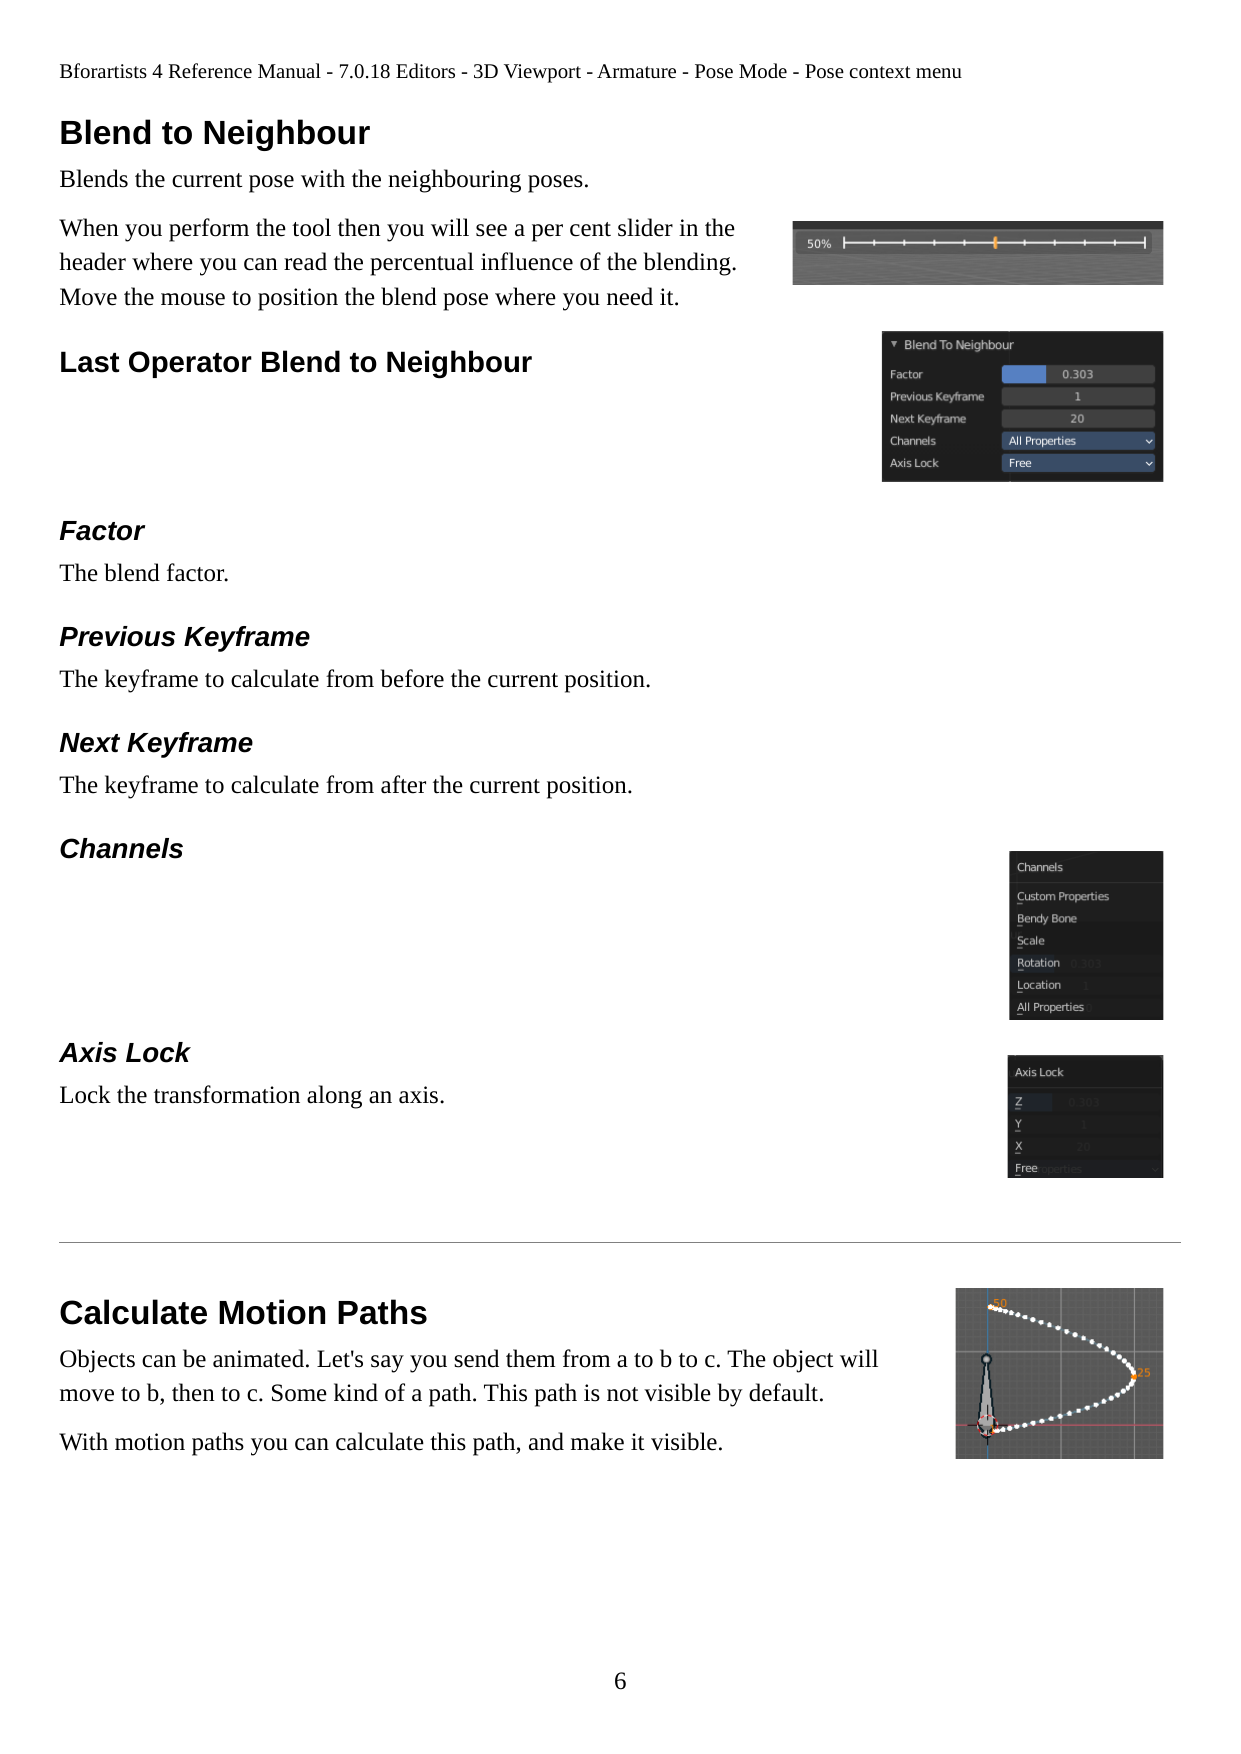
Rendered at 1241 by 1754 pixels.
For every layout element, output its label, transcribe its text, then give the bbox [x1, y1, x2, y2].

subtitle Last Operator Blend to Neighbour [59, 345, 881, 379]
subtitle [1164, 1293, 1181, 1331]
text When you perform the tool then you will see a per cent slider in the header where you can read the percentual influence of the blending. Move the mouse to position the blend pose where you need it. [59, 213, 1181, 311]
subtitle Factor [59, 514, 1181, 546]
subtitle Previous Keyframe [59, 620, 1181, 652]
text The blend factor. [59, 558, 1181, 587]
text The keyframe to calculate from before the current position. [59, 664, 1181, 693]
text Blends the current pose with the neighbouring poses. [59, 164, 1181, 192]
picture [1007, 1055, 1164, 1178]
subtitle Calculate Motion Paths [59, 1293, 955, 1331]
picture [881, 331, 1164, 482]
text The keyframe to calculate from after the current position. [59, 770, 1181, 799]
text With motion paths you can calculate this path, and make it visible. [59, 1427, 955, 1456]
subtitle Axis Lock [59, 1036, 1181, 1068]
text Objects can be animated. Let's say you send them from a to b to c. The object will move to b, then to c. Some kind of a path. This path is not visible by default. [59, 1344, 955, 1407]
picture [955, 1288, 1164, 1459]
text Lock the transformation along an axis. [59, 1080, 1007, 1109]
picture [792, 221, 1164, 285]
picture [1009, 851, 1164, 1020]
subtitle Next Keyframe [59, 726, 1181, 758]
subtitle Channels [59, 832, 1181, 864]
subtitle Blend to Neighbour [59, 113, 1181, 151]
